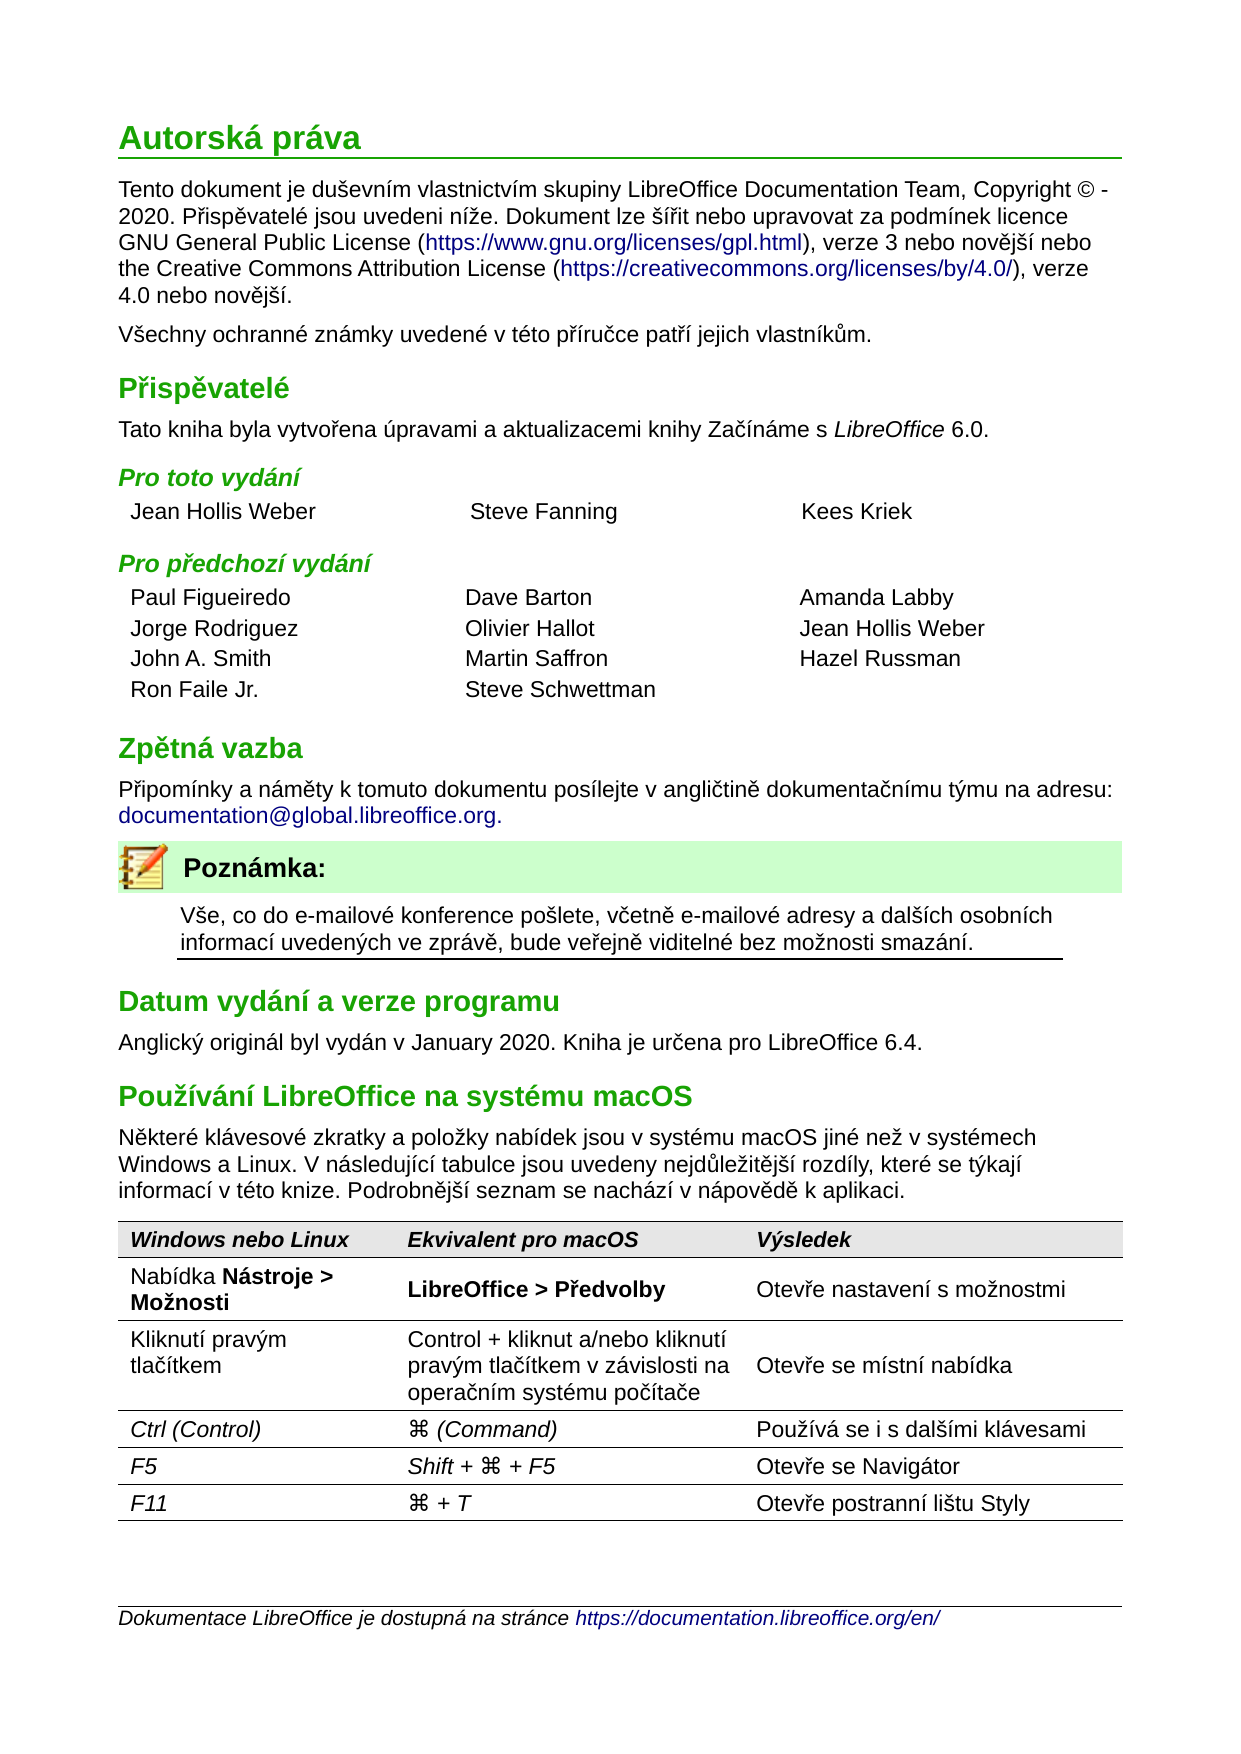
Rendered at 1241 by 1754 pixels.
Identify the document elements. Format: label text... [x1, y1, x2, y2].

subtitle Pro toto vydání [118, 463, 1122, 492]
table_header Kees Kriek [789, 498, 1122, 528]
subtitle Zpětná vazba [118, 731, 1122, 764]
table_header Amanda Labby [788, 584, 1122, 614]
text Vše, co do e-mailové konference pošlete, včetně e-mailové adresy a dalších osobních informací uvedených ve zprávě, bude veřejně viditelné bez možnosti smazání. [177, 899, 1063, 958]
subtitle Pro předchozí vydání [118, 549, 1122, 578]
table_cell Martin Saffron [453, 645, 787, 676]
subtitle Poznámka: [118, 849, 1122, 889]
table_cell Jean Hollis Weber [788, 615, 1122, 645]
table_cell Otevře nastavení s možnostmi [744, 1258, 1123, 1320]
table_cell F5 [118, 1448, 395, 1483]
text Některé klávesové zkratky a položky nabídek jsou v systému macOS jiné než v systémech Windows a Linux. V následující tabulce jsou uvedeny nejdůležitější rozdíly, které se týkají informací v této knize. Podrobnější seznam se nachází v nápovědě k aplikaci. [118, 1124, 1122, 1203]
table_cell Otevře se místní nabídka [744, 1321, 1123, 1410]
table_cell Otevře postranní lištu Styly [744, 1485, 1123, 1520]
table_cell Shift + ⌘ + F5 [395, 1448, 744, 1483]
table_header Steve Fanning [458, 498, 789, 528]
table_header Ekvivalent pro macOS [395, 1222, 744, 1257]
table_cell Ctrl (Control) [118, 1411, 395, 1447]
subtitle Používání LibreOffice na systému macOS [118, 1079, 1122, 1113]
table_cell F11 [118, 1485, 395, 1520]
text Tento dokument je duševním vlastnictvím skupiny LibreOffice Documentation Team, Copyright © - 2020. Přispěvatelé jsou uvedeni níže. Dokument lze šířit nebo upravovat za podmínek licence GNU General Public License (https://www.gnu.org/licenses/gpl.html), verze 3 nebo novější nebo the Creative Commons Attribution License (https://creativecommons.org/licenses/by/4.0/), verze 4.0 nebo novější. [118, 176, 1122, 308]
text Připomínky a náměty k tomuto dokumentu posílejte v angličtině dokumentačnímu týmu na adresu: documentation@global.libreoffice.org. [118, 776, 1122, 829]
table_cell Steve Schwettman [453, 676, 787, 707]
table_cell LibreOffice > Předvolby [395, 1258, 744, 1320]
subtitle Autorská práva [118, 118, 1122, 157]
table_cell Kliknutí pravým tlačítkem [118, 1321, 395, 1410]
table_header Dave Barton [453, 584, 787, 614]
text Všechny ochranné známky uvedené v této příručce patří jejich vlastníkům. [118, 321, 1122, 347]
text Anglický originál byl vydán v lednu 2020. Kniha je určena pro LibreOffice 6.4. [118, 1029, 1122, 1055]
table_cell Olivier Hallot [453, 615, 787, 645]
table_cell ⌘ (Command) [395, 1411, 744, 1447]
table_cell Hazel Russman [788, 645, 1122, 676]
table_header Windows nebo Linux [118, 1222, 395, 1257]
table_header Paul Figueiredo [118, 584, 453, 614]
table_cell Control + kliknut a/nebo kliknutí pravým tlačítkem v závislosti na operačním systému počítače [395, 1321, 744, 1410]
table_cell John A. Smith [118, 645, 453, 676]
table_cell Nabídka Nástroje > Možnosti [118, 1258, 395, 1320]
picture [119, 842, 170, 893]
table_cell Ron Faile Jr. [118, 676, 453, 707]
subtitle Datum vydání a verze programu [118, 984, 1122, 1017]
table_header Výsledek [744, 1222, 1123, 1257]
text Tato kniha byla vytvořena úpravami a aktualizacemi knihy Začínáme s LibreOffice 6.0. [118, 416, 1122, 442]
table_cell Používá se i s dalšími klávesami [744, 1411, 1123, 1447]
table_cell Otevře se Navigátor [744, 1448, 1123, 1483]
table_header Jean Hollis Weber [118, 498, 458, 528]
table_cell Jorge Rodriguez [118, 615, 453, 645]
subtitle Přispěvatelé [118, 371, 1122, 404]
table_cell [788, 676, 1122, 707]
table_cell ⌘ + T [395, 1485, 744, 1520]
